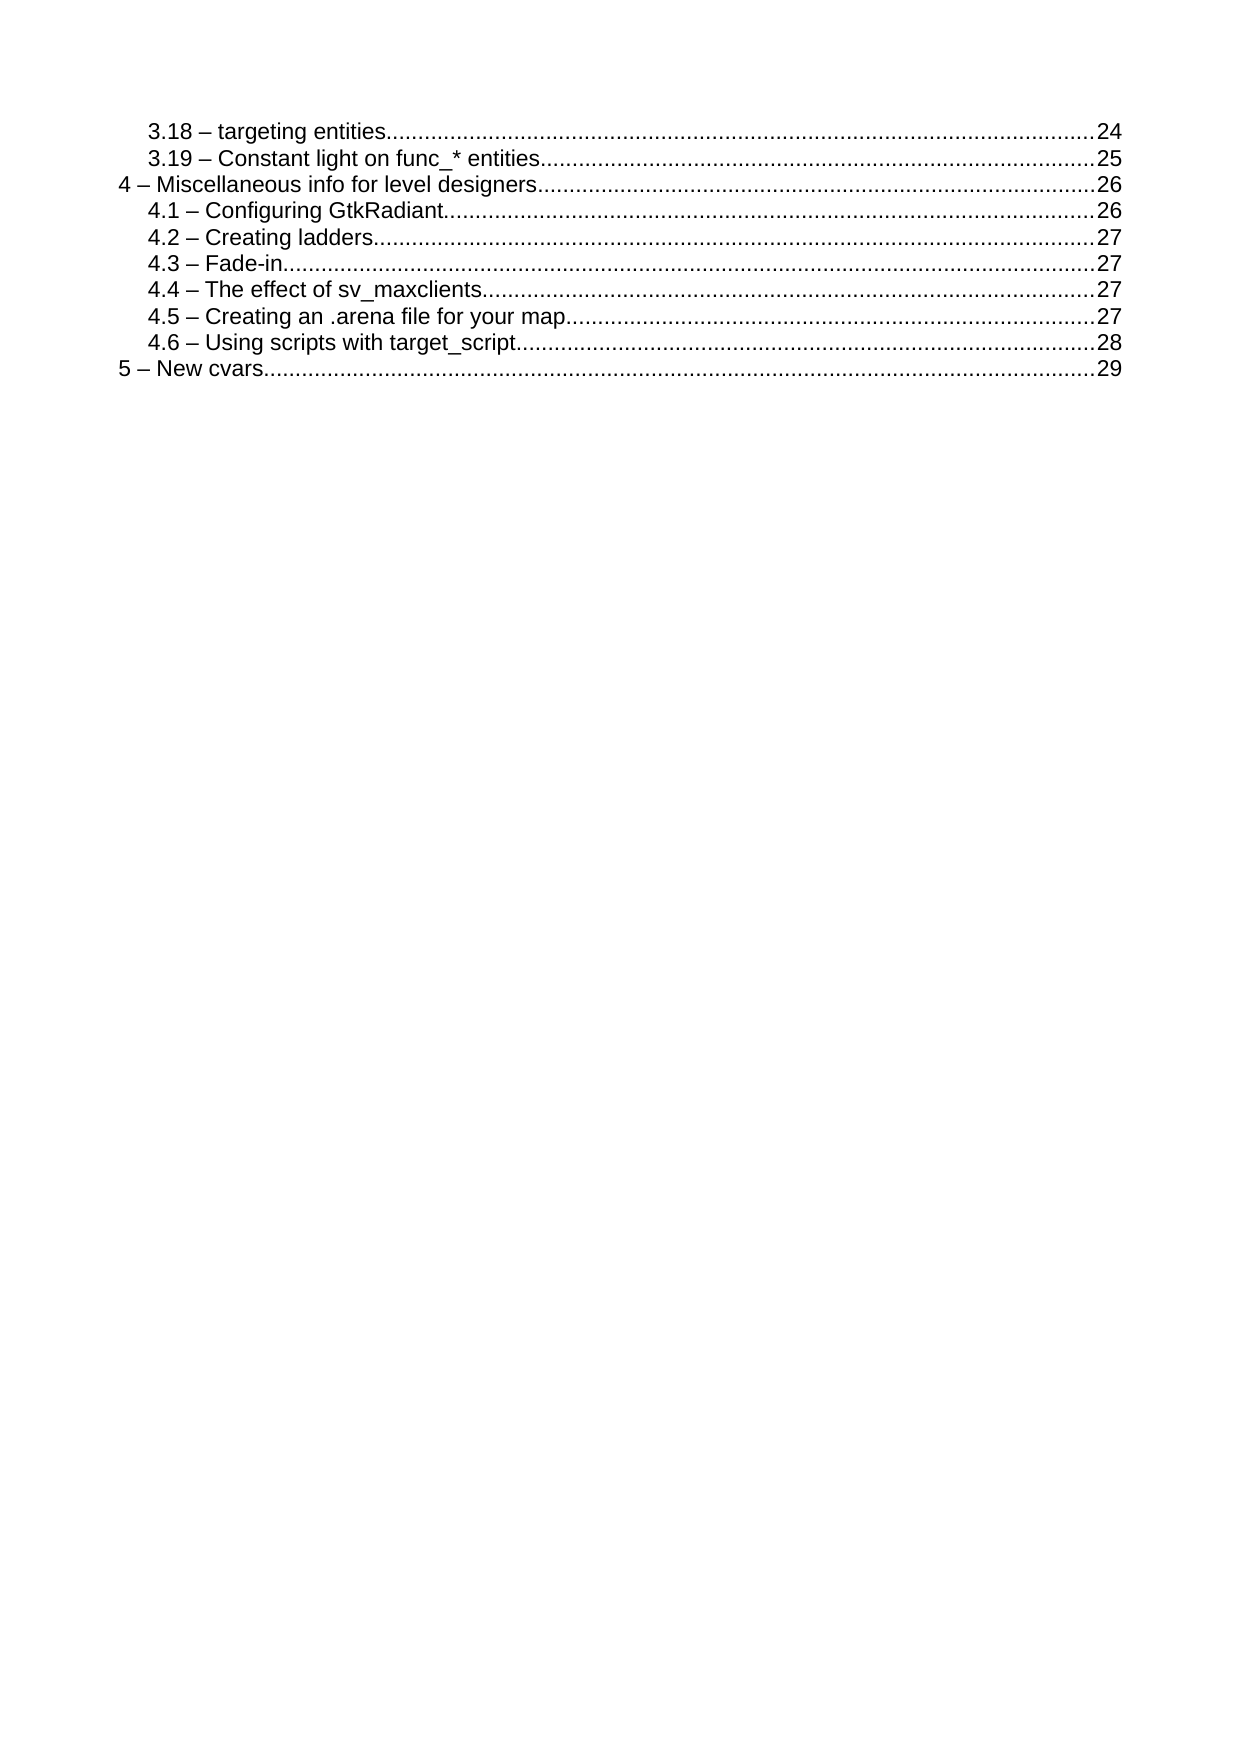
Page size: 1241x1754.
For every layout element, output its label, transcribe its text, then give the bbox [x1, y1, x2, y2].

text 4.3 – Fade-in 27 [148, 250, 1122, 276]
text 4 – Miscellaneous info for level designers 26 [118, 171, 1122, 197]
text 3.18 – targeting entities 24 [148, 118, 1122, 144]
text 4.1 – Configuring GtkRadiant 26 [148, 197, 1122, 223]
text 5 – New cvars 29 [118, 355, 1122, 382]
text 3.19 – Constant light on func_* entities 25 [148, 144, 1122, 171]
text 4.2 – Creating ladders 27 [148, 223, 1122, 250]
text 4.5 – Creating an .arena file for your map 27 [148, 303, 1122, 329]
text 4.6 – Using scripts with target_script 28 [148, 329, 1122, 355]
text 4.4 – The effect of sv_maxclients 27 [148, 276, 1122, 303]
